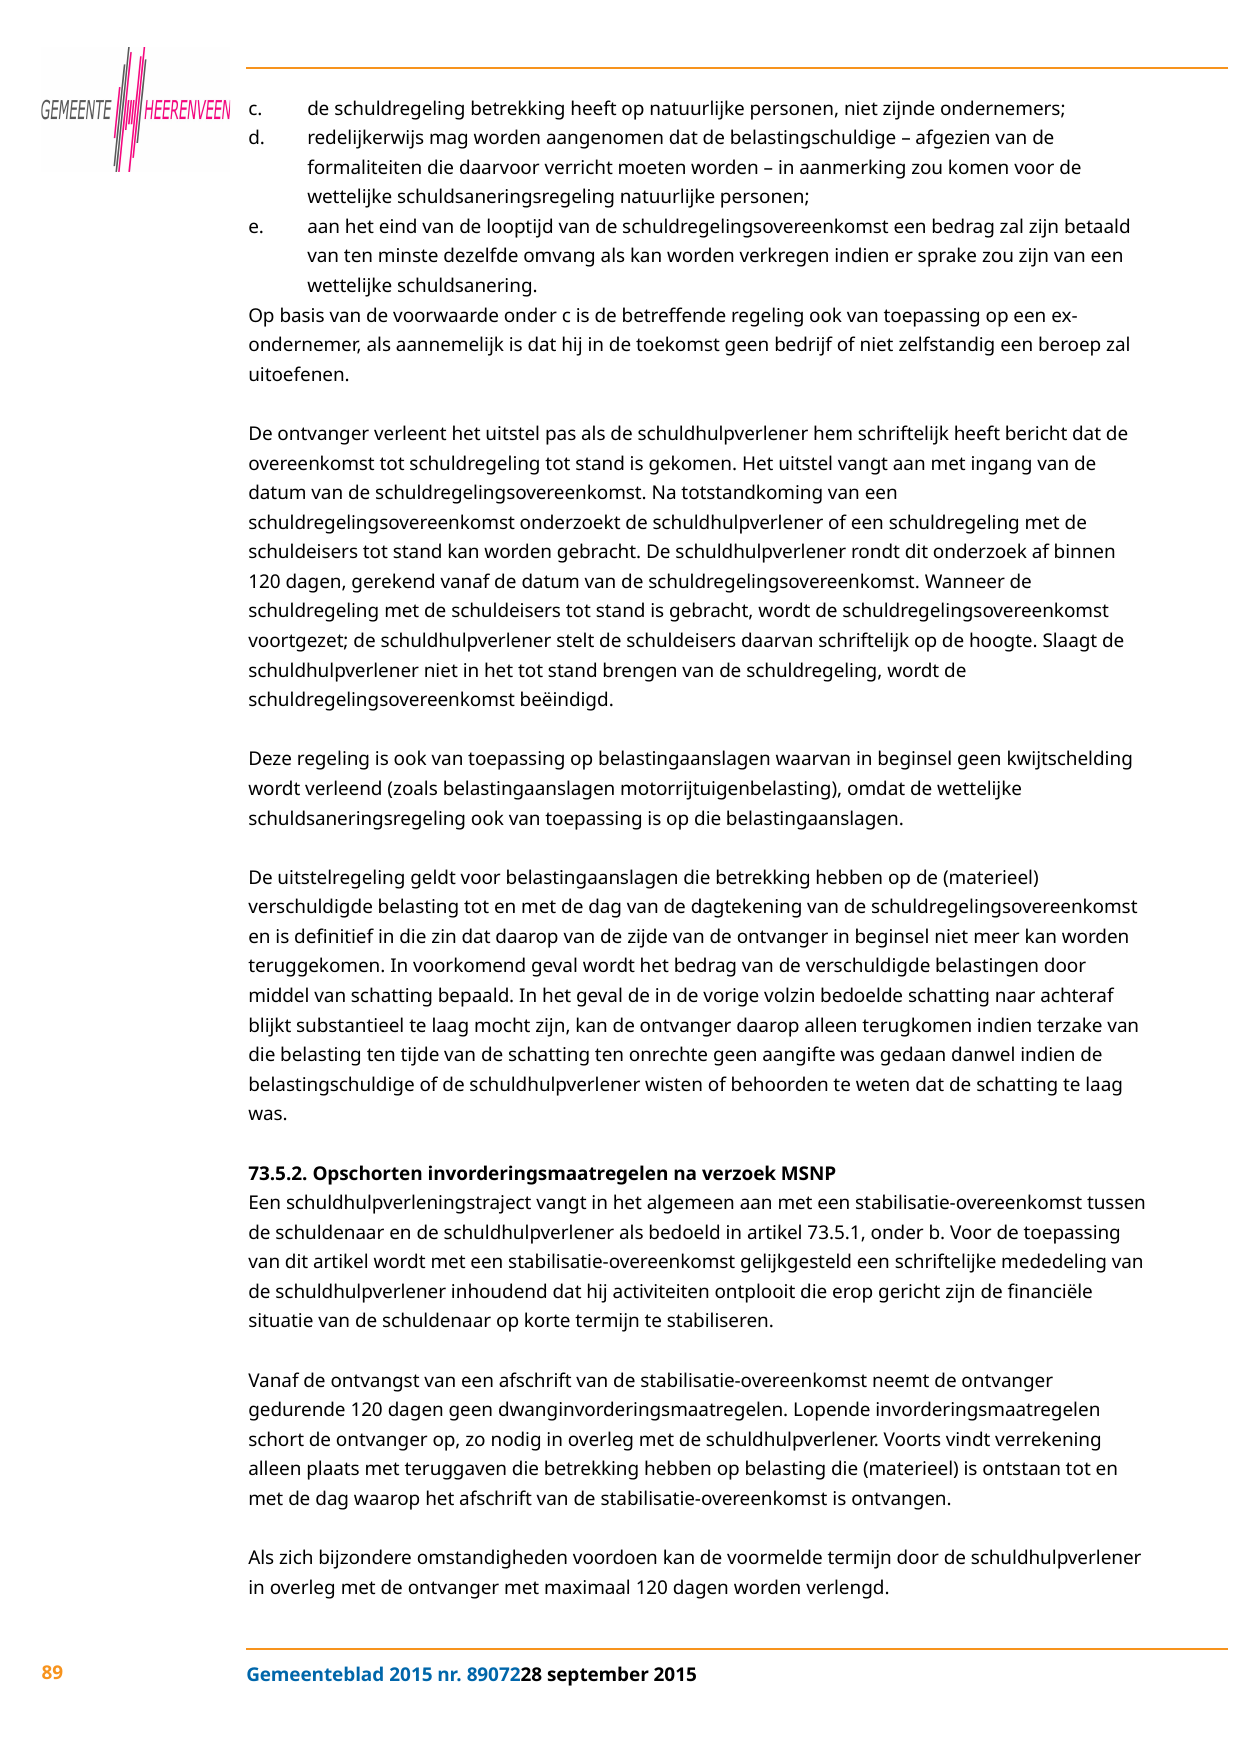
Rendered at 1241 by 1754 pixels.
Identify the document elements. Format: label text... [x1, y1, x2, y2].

text Op basis van de voorwaarde onder c is de betreffende regeling ook van toepassing op een ex-ondernemer, als aannemelijk is dat hij in de toekomst geen bedrijf of niet zelfstandig een beroep zal uitoefenen. [248, 302, 1152, 387]
text Deze regeling is ook van toepassing op belastingaanslagen waarvan in beginsel geen kwijtschelding wordt verleend (zoals belastingaanslagen motorrijtuigenbelasting), omdat de wettelijke schuldsaneringsregeling ook van toepassing is op die belastingaanslagen. [248, 746, 1152, 831]
list redelijkerwijs mag worden aangenomen dat de belastingschuldige – afgezien van de formaliteiten die daarvoor verricht moeten worden – in aanmerking zou komen voor de wettelijke schuldsaneringsregeling natuurlijke personen; [248, 124, 1152, 209]
text Als zich bijzondere omstandigheden voordoen kan de voormelde termijn door de schuldhulpverlener in overleg met de ontvanger met maximaal 120 dagen worden verlengd. [248, 1544, 1152, 1600]
text 73.5.2. Opschorten invorderingsmaatregelen na verzoek MSNP [248, 1160, 1152, 1186]
text Een schuldhulpverleningstraject vangt in het algemeen aan met een stabilisatie-overeenkomst tussen de schuldenaar en de schuldhulpverlener als bedoeld in artikel 73.5.1, onder b. Voor de toepassing van dit artikel wordt met een stabilisatie-overeenkomst gelijkgesteld een schriftelijke mededeling van de schuldhulpverlener inhoudend dat hij activiteiten ontplooit die erop gericht zijn de financiële situatie van de schuldenaar op korte termijn te stabiliseren. [248, 1189, 1152, 1333]
list aan het eind van de looptijd van de schuldregelingsovereenkomst een bedrag zal zijn betaald van ten minste dezelfde omvang als kan worden verkregen indien er sprake zou zijn van een wettelijke schuldsanering. [248, 213, 1152, 298]
picture [41, 47, 231, 172]
list de schuldregeling betrekking heeft op natuurlijke personen, niet zijnde ondernemers; [248, 95, 1152, 121]
text De ontvanger verleent het uitstel pas als de schuldhulpverlener hem schriftelijk heeft bericht dat de overeenkomst tot schuldregeling tot stand is gekomen. Het uitstel vangt aan met ingang van de datum van de schuldregelingsovereenkomst. Na totstandkoming van een schuldregelingsovereenkomst onderzoekt de schuldhulpverlener of een schuldregeling met de schuldeisers tot stand kan worden gebracht. De schuldhulpverlener rondt dit onderzoek af binnen 120 dagen, gerekend vanaf de datum van de schuldregelingsovereenkomst. Wanneer de schuldregeling met de schuldeisers tot stand is gebracht, wordt de schuldregelingsovereenkomst voortgezet; de schuldhulpverlener stelt de schuldeisers daarvan schriftelijk op de hoogte. Slaagt de schuldhulpverlener niet in het tot stand brengen van de schuldregeling, wordt de schuldregelingsovereenkomst beëindigd. [248, 420, 1152, 712]
text De uitstelregeling geldt voor belastingaanslagen die betrekking hebben op de (materieel) verschuldigde belasting tot en met de dag van de dagtekening van de schuldregelingsovereenkomst en is definitief in die zin dat daarop van de zijde van de ontvanger in beginsel niet meer kan worden teruggekomen. In voorkomend geval wordt het bedrag van de verschuldigde belastingen door middel van schatting bepaald. In het geval de in de vorige volzin bedoelde schatting naar achteraf blijkt substantieel te laag mocht zijn, kan de ontvanger daarop alleen terugkomen indien terzake van die belasting ten tijde van de schatting ten onrechte geen aangifte was gedaan danwel indien de belastingschuldige of de schuldhulpverlener wisten of behoorden te weten dat de schatting te laag was. [248, 864, 1152, 1126]
text Vanaf de ontvangst van een afschrift van de stabilisatie-overeenkomst neemt de ontvanger gedurende 120 dagen geen dwanginvorderingsmaatregelen. Lopende invorderingsmaatregelen schort de ontvanger op, zo nodig in overleg met de schuldhulpverlener. Voorts vindt verrekening alleen plaats met teruggaven die betrekking hebben op belasting die (materieel) is ontstaan tot en met de dag waarop het afschrift van de stabilisatie-overeenkomst is ontvangen. [248, 1367, 1152, 1511]
